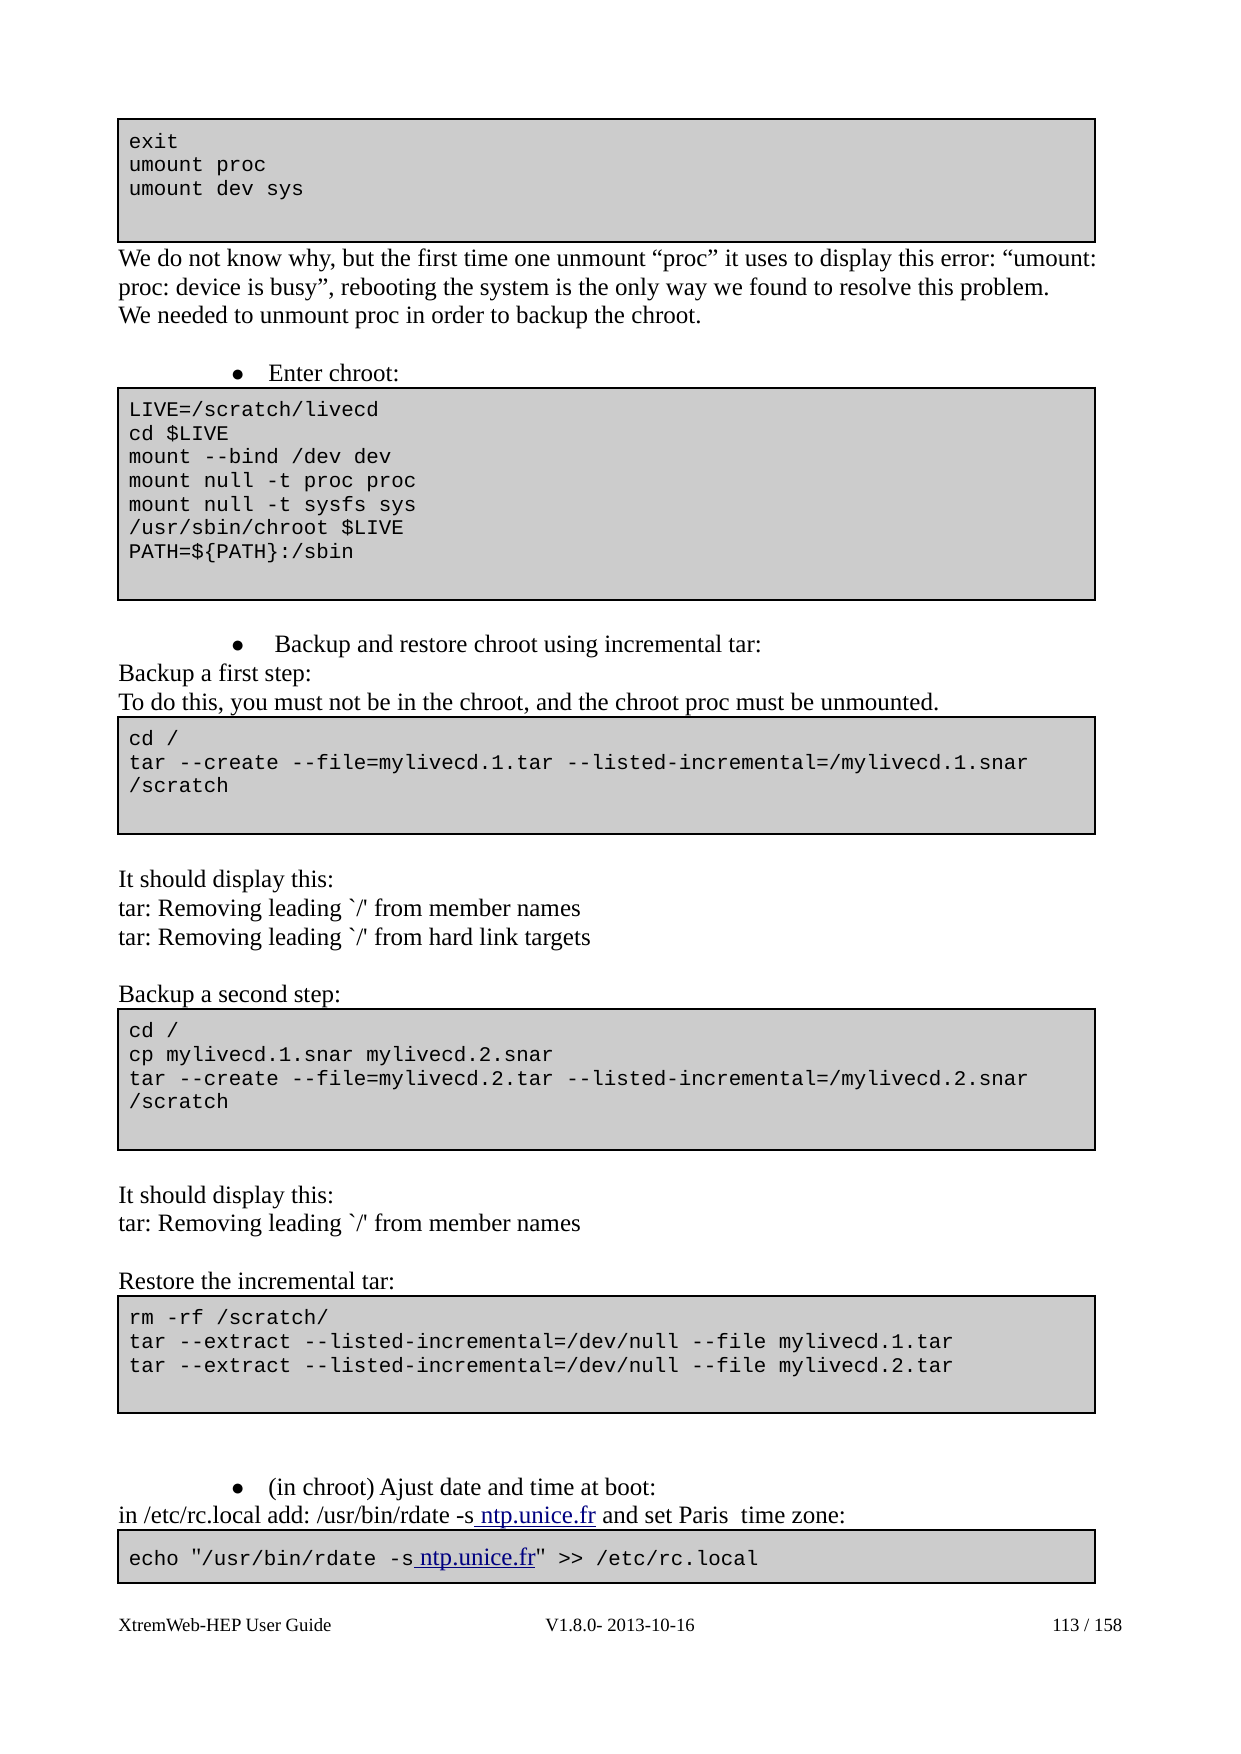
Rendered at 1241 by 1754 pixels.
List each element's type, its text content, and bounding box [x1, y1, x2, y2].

text It should display this: [118, 1180, 1122, 1208]
text To do this, you must not be in the chroot, and the chroot proc must be unmounted. [118, 687, 1122, 716]
table_header exit umount proc umount dev sys [119, 120, 1094, 241]
text Restore the incremental tar: [118, 1266, 1122, 1295]
text Backup a first step: [118, 658, 1122, 687]
table_header rm -rf /scratch/ tar --extract --listed-incremental=/dev/null --file mylivecd.1.tar tar --extract --listed-incremental=/dev/null --file mylivecd.2.tar [119, 1297, 1094, 1412]
list Backup and restore chroot using incremental tar: [231, 629, 1122, 658]
table_header cd / tar --create --file=mylivecd.1.tar --listed-incremental=/mylivecd.1.snar /scratch [119, 718, 1094, 833]
text tar: Removing leading `/' from member names [118, 1208, 1122, 1237]
text in /etc/rc.local add: /usr/bin/rdate -s ntp.unice.fr and set Paris time zone: [118, 1501, 1122, 1529]
text We do not know why, but the first time one unmount “proc” it uses to display this error: “umount: proc: device is busy”, rebooting the system is the only way we found to resolve this problem. [118, 243, 1122, 300]
text We needed to unmount proc in order to backup the chroot. [118, 300, 1122, 358]
text Backup a second step: [118, 979, 1122, 1008]
text tar: Removing leading `/' from hard link targets [118, 922, 1122, 950]
text It should display this: [118, 864, 1122, 893]
table_header LIVE=/scratch/livecd cd $LIVE mount --bind /dev dev mount null -t proc proc mount null -t sysfs sys /usr/sbin/chroot $LIVE PATH=${PATH}:/sbin [119, 389, 1094, 599]
table_header echo "/usr/bin/rdate -s ntp.unice.fr" >> /etc/rc.local [119, 1531, 1094, 1582]
list Enter chroot: [231, 358, 1122, 387]
list (in chroot) Ajust date and time at boot: [231, 1472, 1122, 1501]
text tar: Removing leading `/' from member names [118, 893, 1122, 922]
table_header cd / cp mylivecd.1.snar mylivecd.2.snar tar --create --file=mylivecd.2.tar --listed-incremental=/mylivecd.2.snar /scratch [119, 1010, 1094, 1149]
